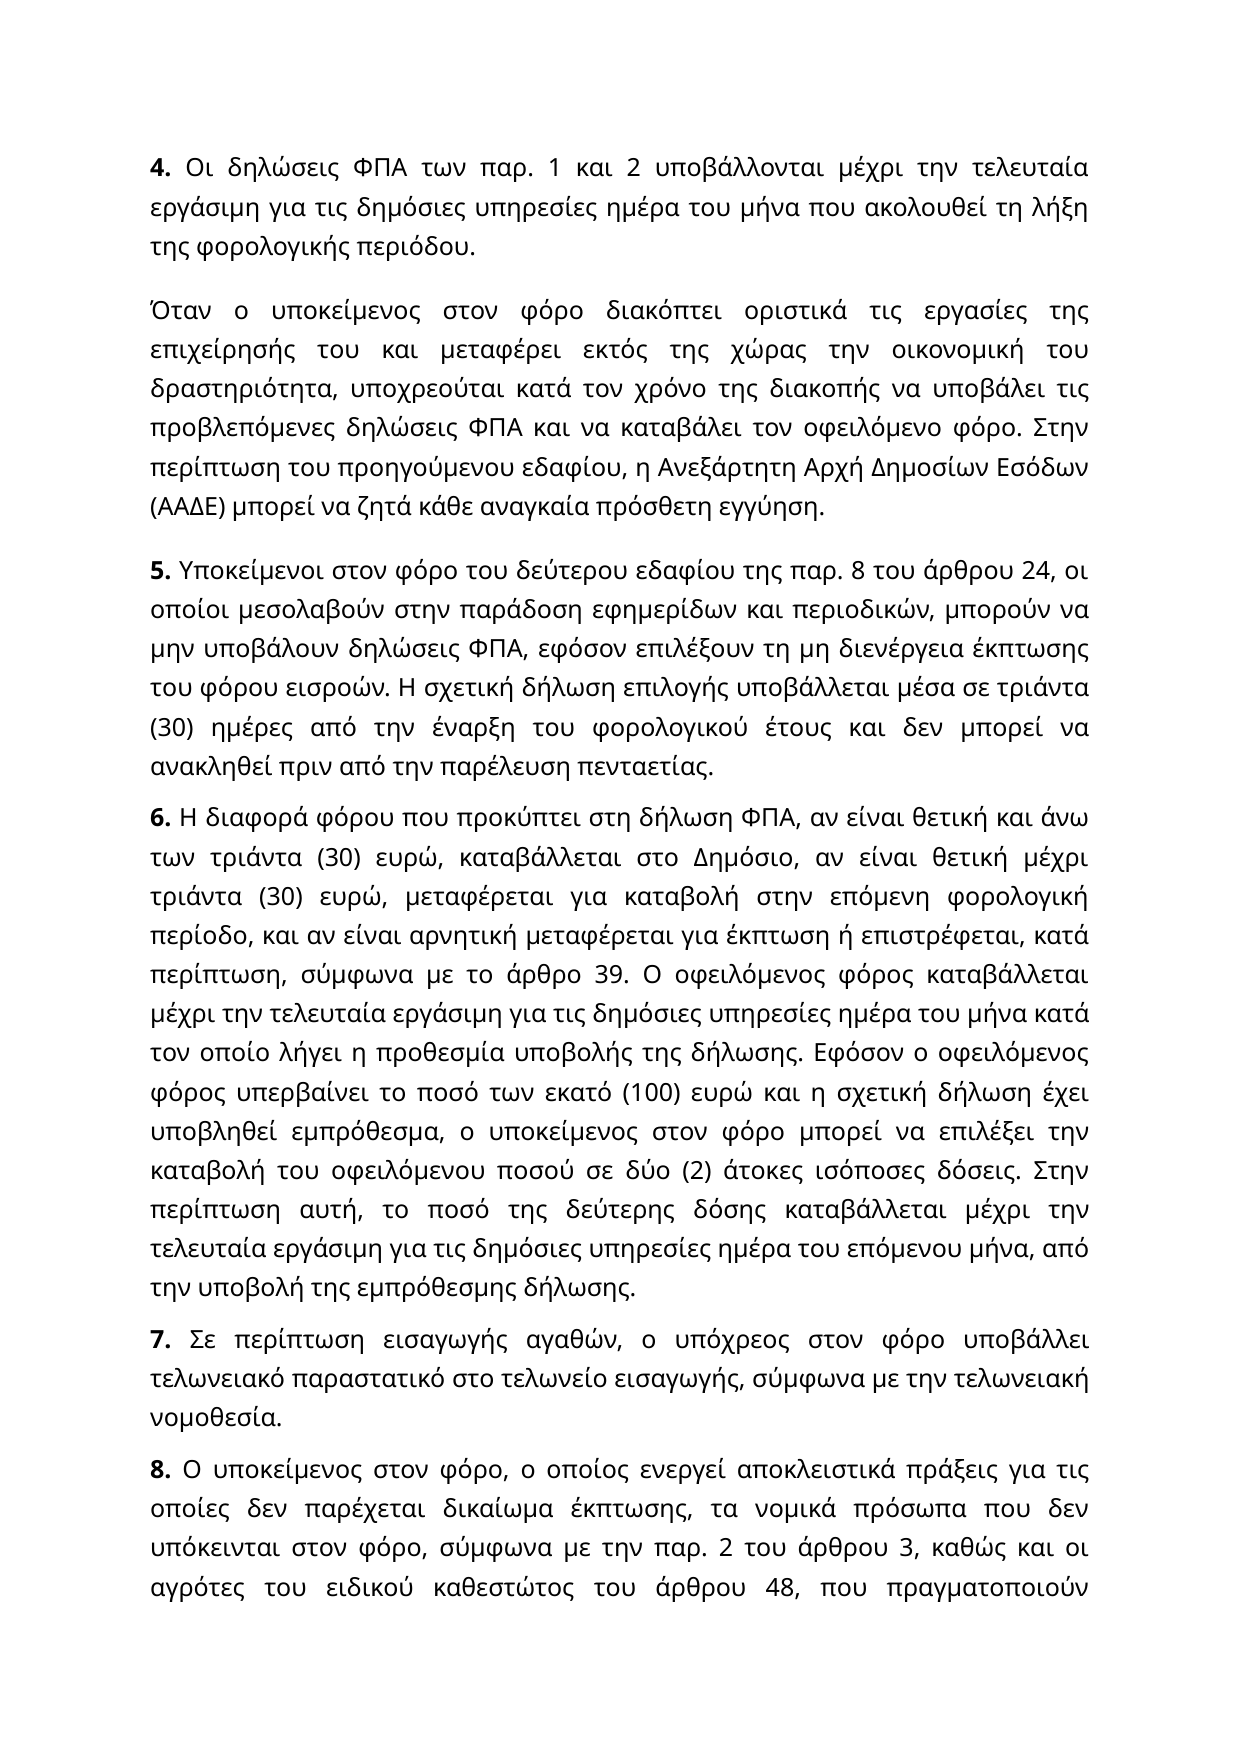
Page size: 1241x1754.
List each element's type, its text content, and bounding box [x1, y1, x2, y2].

text Όταν ο υποκείμενος στον φόρο διακόπτει οριστικά τις εργασίες της επιχείρησής του και μεταφέρει εκτός της χώρας την οικονομική του δραστηριότητα, υποχρεούται κατά τον χρόνο της διακοπής να υποβάλει τις προβλεπόμενες δηλώσεις ΦΠΑ και να καταβάλει τον οφειλόμενο φόρο. Στην περίπτωση του προηγούμενου εδαφίου, η Ανεξάρτητη Αρχή Δημοσίων Εσόδων (ΑΑΔΕ) μπορεί να ζητά κάθε αναγκαία πρόσθετη εγγύηση. [150, 292, 1090, 522]
text 4. Οι δηλώσεις ΦΠΑ των παρ. 1 και 2 υποβάλλονται μέχρι την τελευταία εργάσιμη για τις δημόσιες υπηρεσίες ημέρα του μήνα που ακολουθεί τη λήξη της φορολογικής περιόδου. [150, 150, 1090, 262]
text 7. Σε περίπτωση εισαγωγής αγαθών, ο υπόχρεος στον φόρο υποβάλλει τελωνειακό παραστατικό στο τελωνείο εισαγωγής, σύμφωνα με την τελωνειακή νομοθεσία. [150, 1322, 1090, 1434]
text 5. Υποκείμενοι στον φόρο του δεύτερου εδαφίου της παρ. 8 του άρθρου 24, οι οποίοι μεσολαβούν στην παράδοση εφημερίδων και περιοδικών, μπορούν να μην υποβάλουν δηλώσεις ΦΠΑ, εφόσον επιλέξουν τη μη διενέργεια έκπτωσης του φόρου εισροών. Η σχετική δήλωση επιλογής υποβάλλεται μέσα σε τριάντα (30) ημέρες από την έναρξη του φορολογικού έτους και δεν μπορεί να ανακληθεί πριν από την παρέλευση πενταετίας. [150, 552, 1090, 782]
text 8. Ο υποκείμενος στον φόρο, ο οποίος ενεργεί αποκλειστικά πράξεις για τις οποίες δεν παρέχεται δικαίωμα έκπτωσης, τα νομικά πρόσωπα που δεν υπόκεινται στον φόρο, σύμφωνα με την παρ. 2 του άρθρου 3, καθώς και οι αγρότες του ειδικού καθεστώτος του άρθρου 48, που πραγματοποιούν [150, 1452, 1090, 1603]
text 6. Η διαφορά φόρου που προκύπτει στη δήλωση ΦΠΑ, αν είναι θετική και άνω των τριάντα (30) ευρώ, καταβάλλεται στο Δημόσιο, αν είναι θετική μέχρι τριάντα (30) ευρώ, μεταφέρεται για καταβολή στην επόμενη φορολογική περίοδο, και αν είναι αρνητική μεταφέρεται για έκπτωση ή επιστρέφεται, κατά περίπτωση, σύμφωνα με το άρθρο 39. Ο οφειλόμενος φόρος καταβάλλεται μέχρι την τελευταία εργάσιμη για τις δημόσιες υπηρεσίες ημέρα του μήνα κατά τον οποίο λήγει η προθεσμία υποβολής της δήλωσης. Εφόσον ο οφειλόμενος φόρος υπερβαίνει το ποσό των εκατό (100) ευρώ και η σχετική δήλωση έχει υποβληθεί εμπρόθεσμα, ο υποκείμενος στον φόρο μπορεί να επιλέξει την καταβολή του οφειλόμενου ποσού σε δύο (2) άτοκες ισόποσες δόσεις. Στην περίπτωση αυτή, το ποσό της δεύτερης δόσης καταβάλλεται μέχρι την τελευταία εργάσιμη για τις δημόσιες υπηρεσίες ημέρα του επόμενου μήνα, από την υποβολή της εμπρόθεσμης δήλωσης. [150, 800, 1090, 1304]
